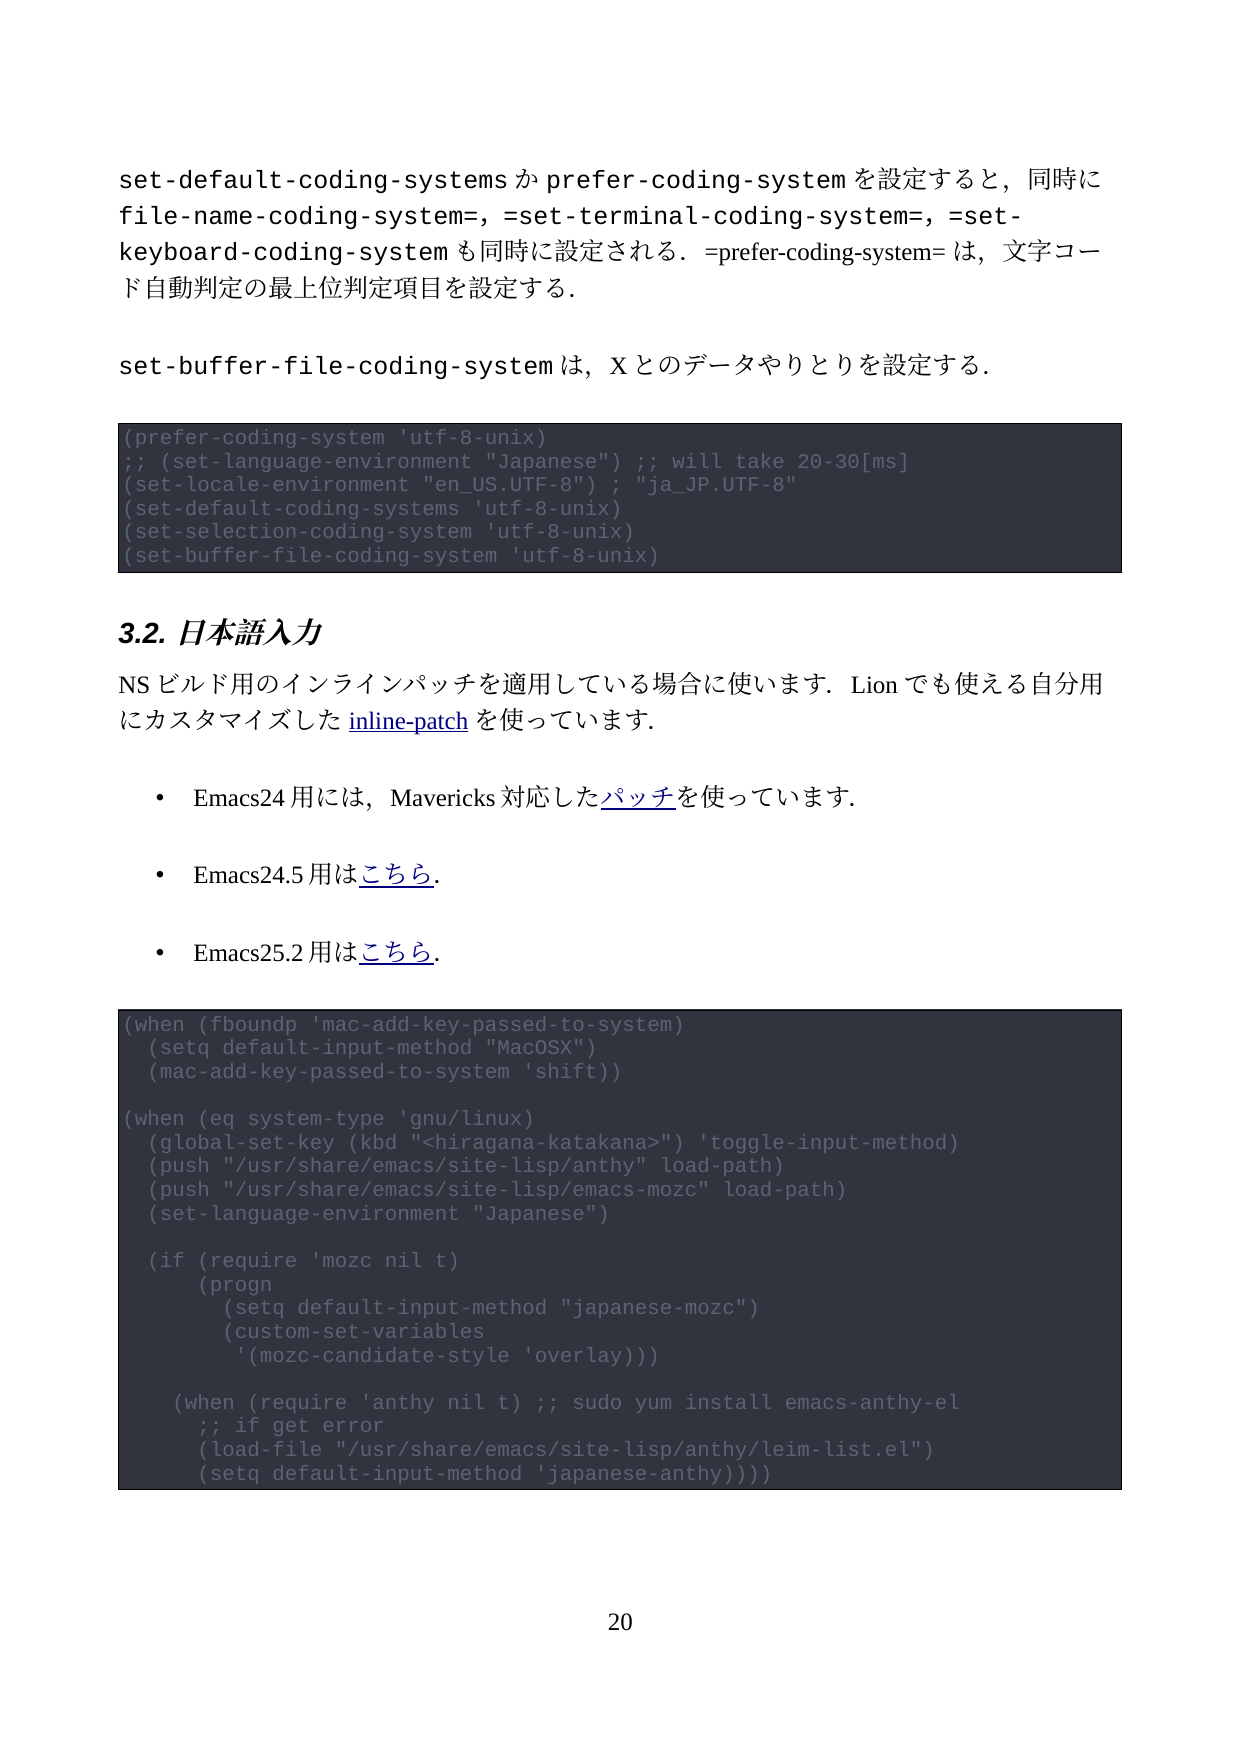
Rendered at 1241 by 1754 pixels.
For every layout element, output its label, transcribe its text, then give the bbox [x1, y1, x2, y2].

list Emacs25.2用はこちら． [156, 932, 1122, 997]
text set-default-coding-systems か prefer-coding-system を設定すると，同時に file-name-coding-system=，=set-terminal-coding-system=，=set-keyboard-coding-system も同時に設定される．=prefer-coding-system= は，文字コード自動判定の最上位判定項目を設定する． [118, 159, 1122, 333]
text ;; (set-language-environment "Japanese") ;; will take 20-30[ms] [119, 447, 1121, 470]
list Emacs24.5用はこちら． [156, 855, 1122, 920]
text (custom-set-variables [119, 1317, 1121, 1341]
subtitle 日本語入力 [118, 610, 1122, 652]
text (set-default-coding-systems 'utf-8-unix) [119, 494, 1121, 518]
text (load-file "/usr/share/emacs/site-lisp/anthy/leim-list.el") [119, 1435, 1121, 1459]
text (if (require 'mozc nil t) [119, 1246, 1121, 1270]
text NSビルド用のインラインパッチを適用している場合に使います．Lion でも使える自分用にカスタマイズした inline-patch を使っています． [118, 664, 1122, 765]
text (set-selection-coding-system 'utf-8-unix) [119, 518, 1121, 541]
text (push "/usr/share/emacs/site-lisp/emacs-mozc" load-path) [119, 1175, 1121, 1199]
text '(mozc-candidate-style 'overlay))) [119, 1341, 1121, 1364]
text (set-locale-environment "en_US.UTF-8") ; "ja_JP.UTF-8" [119, 470, 1121, 494]
text (set-buffer-file-coding-system 'utf-8-unix) [119, 541, 1121, 572]
text (global-set-key (kbd "<hiragana-katakana>") 'toggle-input-method) [119, 1128, 1121, 1151]
text (when (fboundp 'mac-add-key-passed-to-system) [119, 1011, 1121, 1033]
text (push "/usr/share/emacs/site-lisp/anthy" load-path) [119, 1151, 1121, 1175]
text (setq default-input-method "MacOSX") [119, 1033, 1121, 1057]
text (setq default-input-method 'japanese-anthy)))) [119, 1459, 1121, 1489]
text (prefer-coding-system 'utf-8-unix) [119, 424, 1121, 447]
text ;; if get error [119, 1412, 1121, 1435]
text (mac-add-key-passed-to-system 'shift)) [119, 1057, 1121, 1081]
text (setq default-input-method "japanese-mozc") [119, 1293, 1121, 1317]
text (when (eq system-type 'gnu/linux) [119, 1104, 1121, 1128]
text set-buffer-file-coding-system は，Xとのデータやりとりを設定する． [118, 346, 1122, 411]
text (when (require 'anthy nil t) ;; sudo yum install emacs-anthy-el [119, 1388, 1121, 1412]
text (progn [119, 1270, 1121, 1293]
text (set-language-environment "Japanese") [119, 1199, 1121, 1222]
list Emacs24用には，Mavericks対応したパッチを使っています． [156, 778, 1122, 842]
text [118, 118, 1122, 147]
